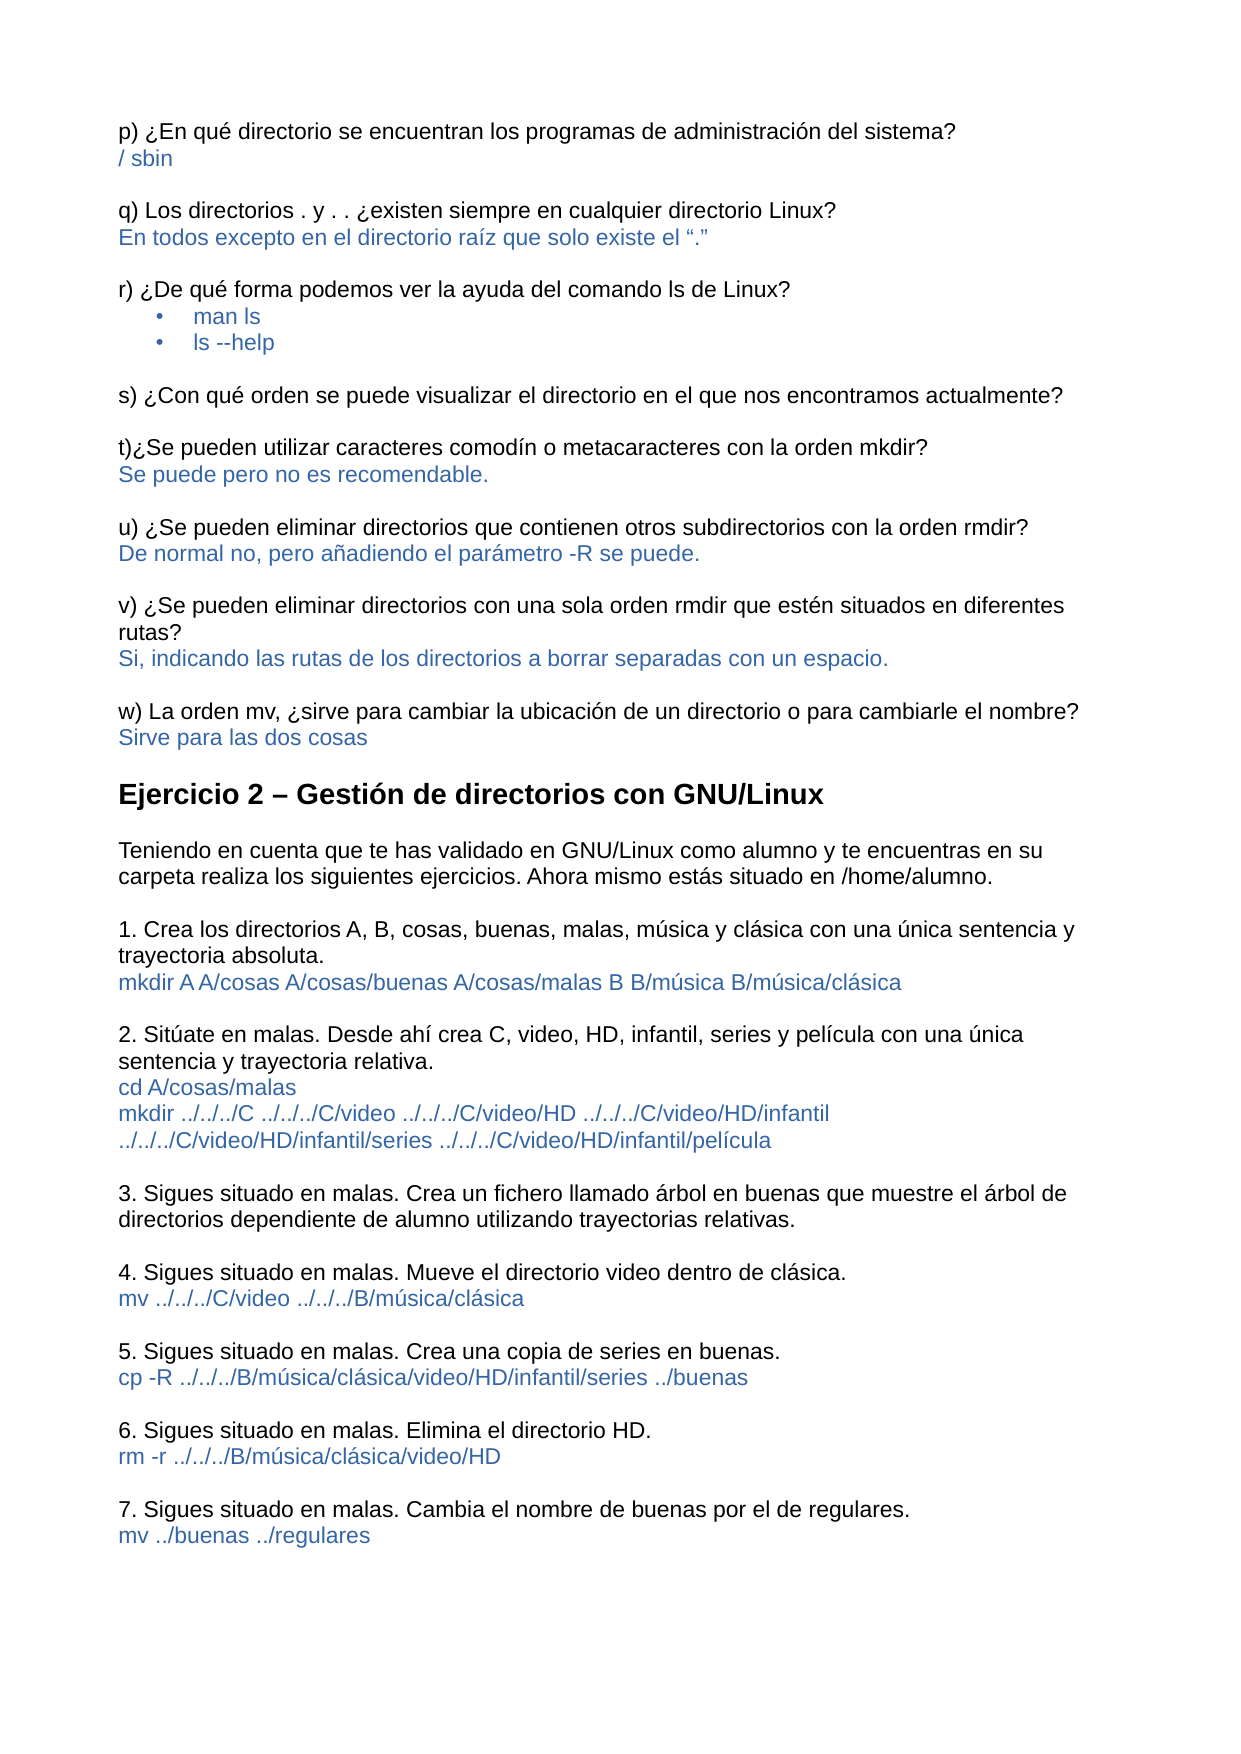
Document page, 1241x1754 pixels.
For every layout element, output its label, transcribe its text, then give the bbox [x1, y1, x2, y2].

text Ejercicio 2 – Gestión de directorios con GNU/Linux [118, 777, 1122, 811]
text mkdir A A/cosas A/cosas/buenas A/cosas/malas B B/música B/música/clásica [118, 969, 1122, 995]
text r) ¿De qué forma podemos ver la ayuda del comando ls de Linux? [118, 276, 1122, 303]
text / sbin [118, 144, 1122, 171]
text q) Los directorios . y . . ¿existen siempre en cualquier directorio Linux? [118, 197, 1122, 223]
text Si, indicando las rutas de los directorios a borrar separadas con un espacio. [118, 645, 1122, 672]
text s) ¿Con qué orden se puede visualizar el directorio en el que nos encontramos actualmente? [118, 382, 1122, 408]
text 3. Sigues situado en malas. Crea un fichero llamado árbol en buenas que muestre el árbol de [118, 1179, 1122, 1206]
text 5. Sigues situado en malas. Crea una copia de series en buenas. [118, 1338, 1122, 1364]
text En todos excepto en el directorio raíz que solo existe el “.” [118, 223, 1122, 250]
text Se puede pero no es recomendable. [118, 461, 1122, 487]
text Teniendo en cuenta que te has validado en GNU/Linux como alumno y te encuentras en su carpeta realiza los siguientes ejercicios. Ahora mismo estás situado en /home/alumno. [118, 837, 1122, 889]
text 1. Crea los directorios A, B, cosas, buenas, malas, música y clásica con una única sentencia y [118, 916, 1122, 942]
text v) ¿Se pueden eliminar directorios con una sola orden rmdir que estén situados en diferentes rutas? [118, 592, 1122, 645]
text 7. Sigues situado en malas. Cambia el nombre de buenas por el de regulares. [118, 1496, 1122, 1522]
text directorios dependiente de alumno utilizando trayectorias relativas. [118, 1206, 1122, 1232]
list man ls [156, 303, 1122, 329]
text De normal no, pero añadiendo el parámetro -R se puede. [118, 540, 1122, 566]
text Sirve para las dos cosas [118, 724, 1122, 751]
text mv ../../../C/video ../../../B/música/clásica [118, 1285, 1122, 1311]
text rm -r ../../../B/música/clásica/video/HD [118, 1443, 1122, 1469]
text 4. Sigues situado en malas. Mueve el directorio video dentro de clásica. [118, 1258, 1122, 1285]
text u) ¿Se pueden eliminar directorios que contienen otros subdirectorios con la orden rmdir? [118, 513, 1122, 540]
text p) ¿En qué directorio se encuentran los programas de administración del sistema? [118, 118, 1122, 144]
list ls --help [156, 329, 1122, 355]
text 2. Sitúate en malas. Desde ahí crea C, video, HD, infantil, series y película con una única sentencia y trayectoria relativa. [118, 1021, 1122, 1074]
text w) La orden mv, ¿sirve para cambiar la ubicación de un directorio o para cambiarle el nombre? [118, 698, 1122, 724]
text cd A/cosas/malas [118, 1074, 1122, 1100]
text 6. Sigues situado en malas. Elimina el directorio HD. [118, 1417, 1122, 1443]
text cp -R ../../../B/música/clásica/video/HD/infantil/series ../buenas [118, 1364, 1122, 1390]
text mv ../buenas ../regulares [118, 1522, 1122, 1548]
text mkdir ../../../C ../../../C/video ../../../C/video/HD ../../../C/video/HD/infantil ../../../C/video/HD/infantil/series ../../../C/video/HD/infantil/película [118, 1100, 1122, 1153]
text trayectoria absoluta. [118, 942, 1122, 969]
text t)¿Se pueden utilizar caracteres comodín o metacaracteres con la orden mkdir? [118, 434, 1122, 461]
